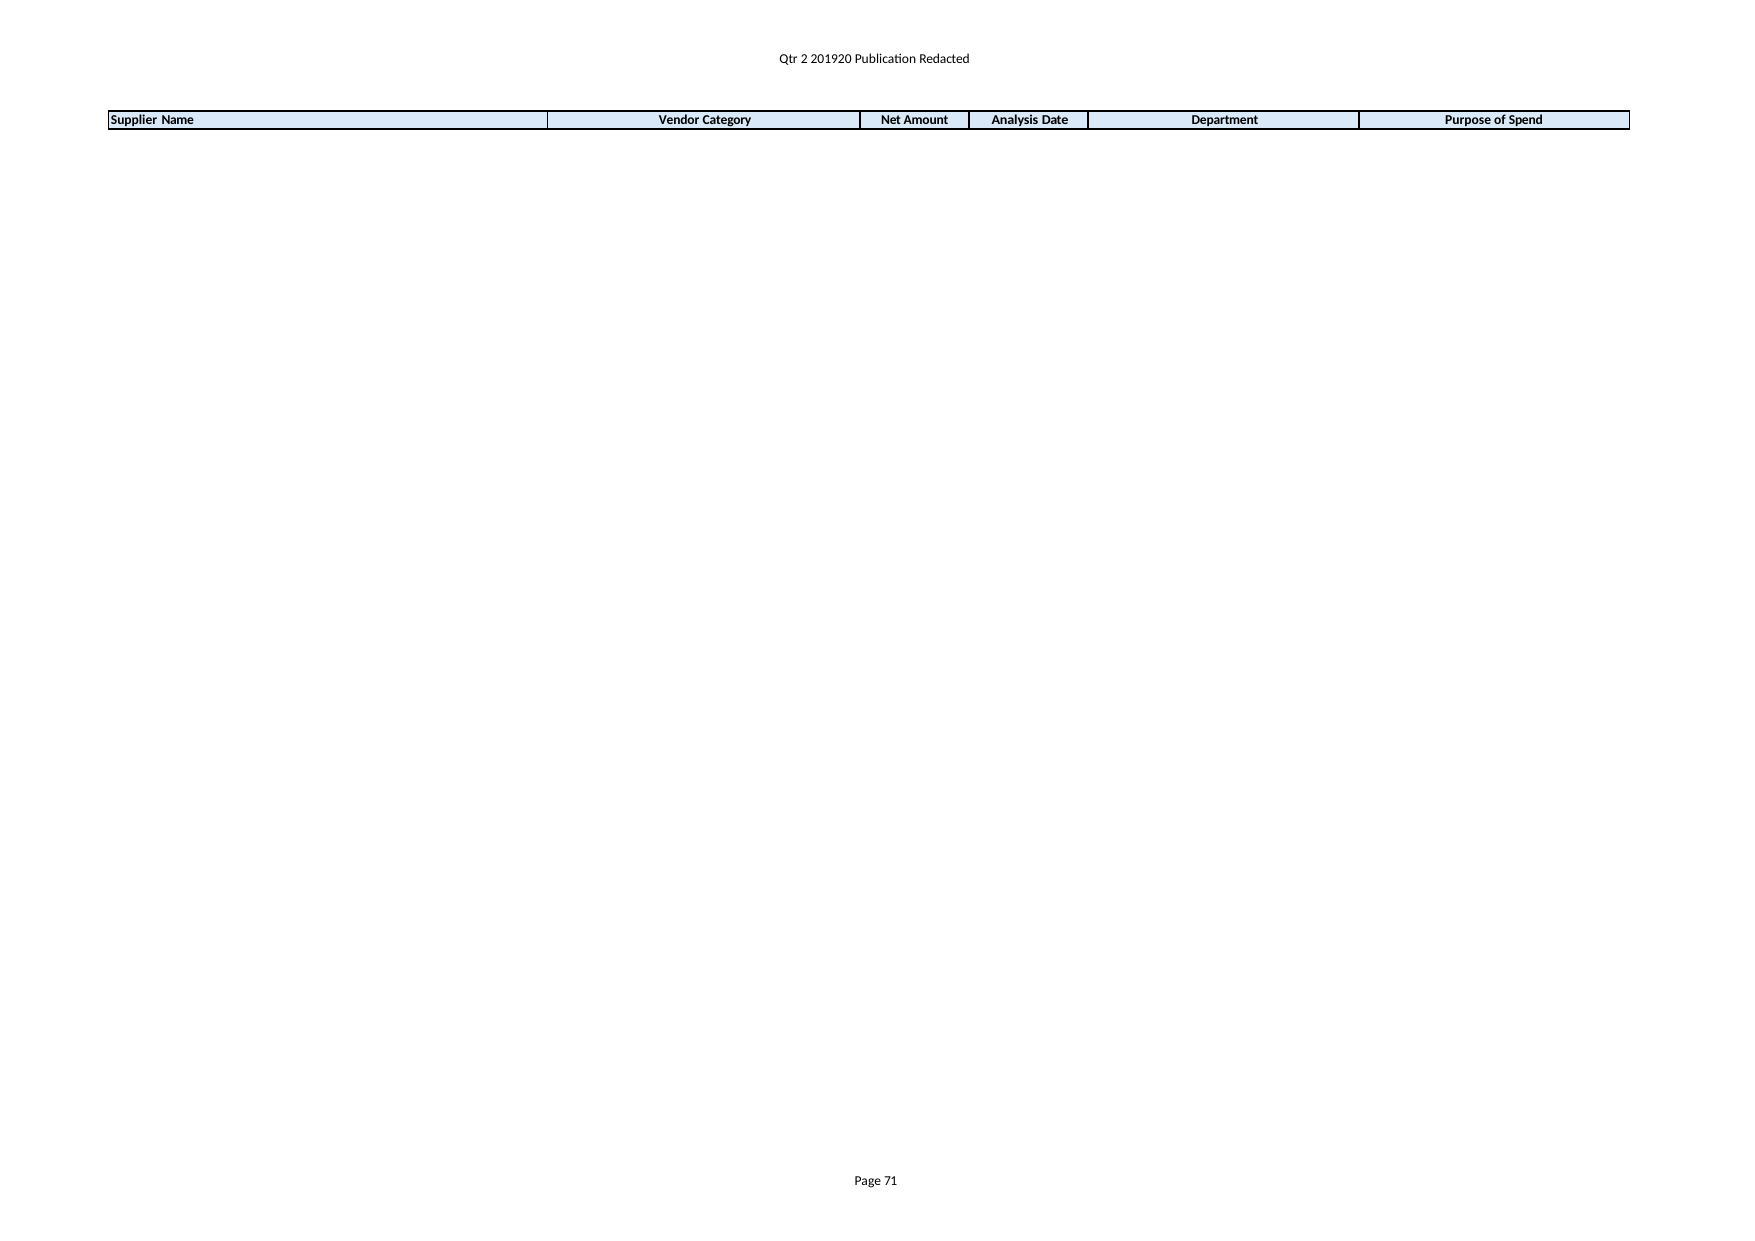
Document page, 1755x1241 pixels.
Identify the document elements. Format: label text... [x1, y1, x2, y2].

table_header Vendor Category [548, 112, 859, 128]
table_header Department [1089, 112, 1358, 128]
table_header Supplier Name [109, 112, 547, 128]
table_header Purpose of Spend [1360, 112, 1629, 128]
table_header Analysis Date [970, 112, 1087, 128]
table_header Net Amount [861, 112, 968, 128]
